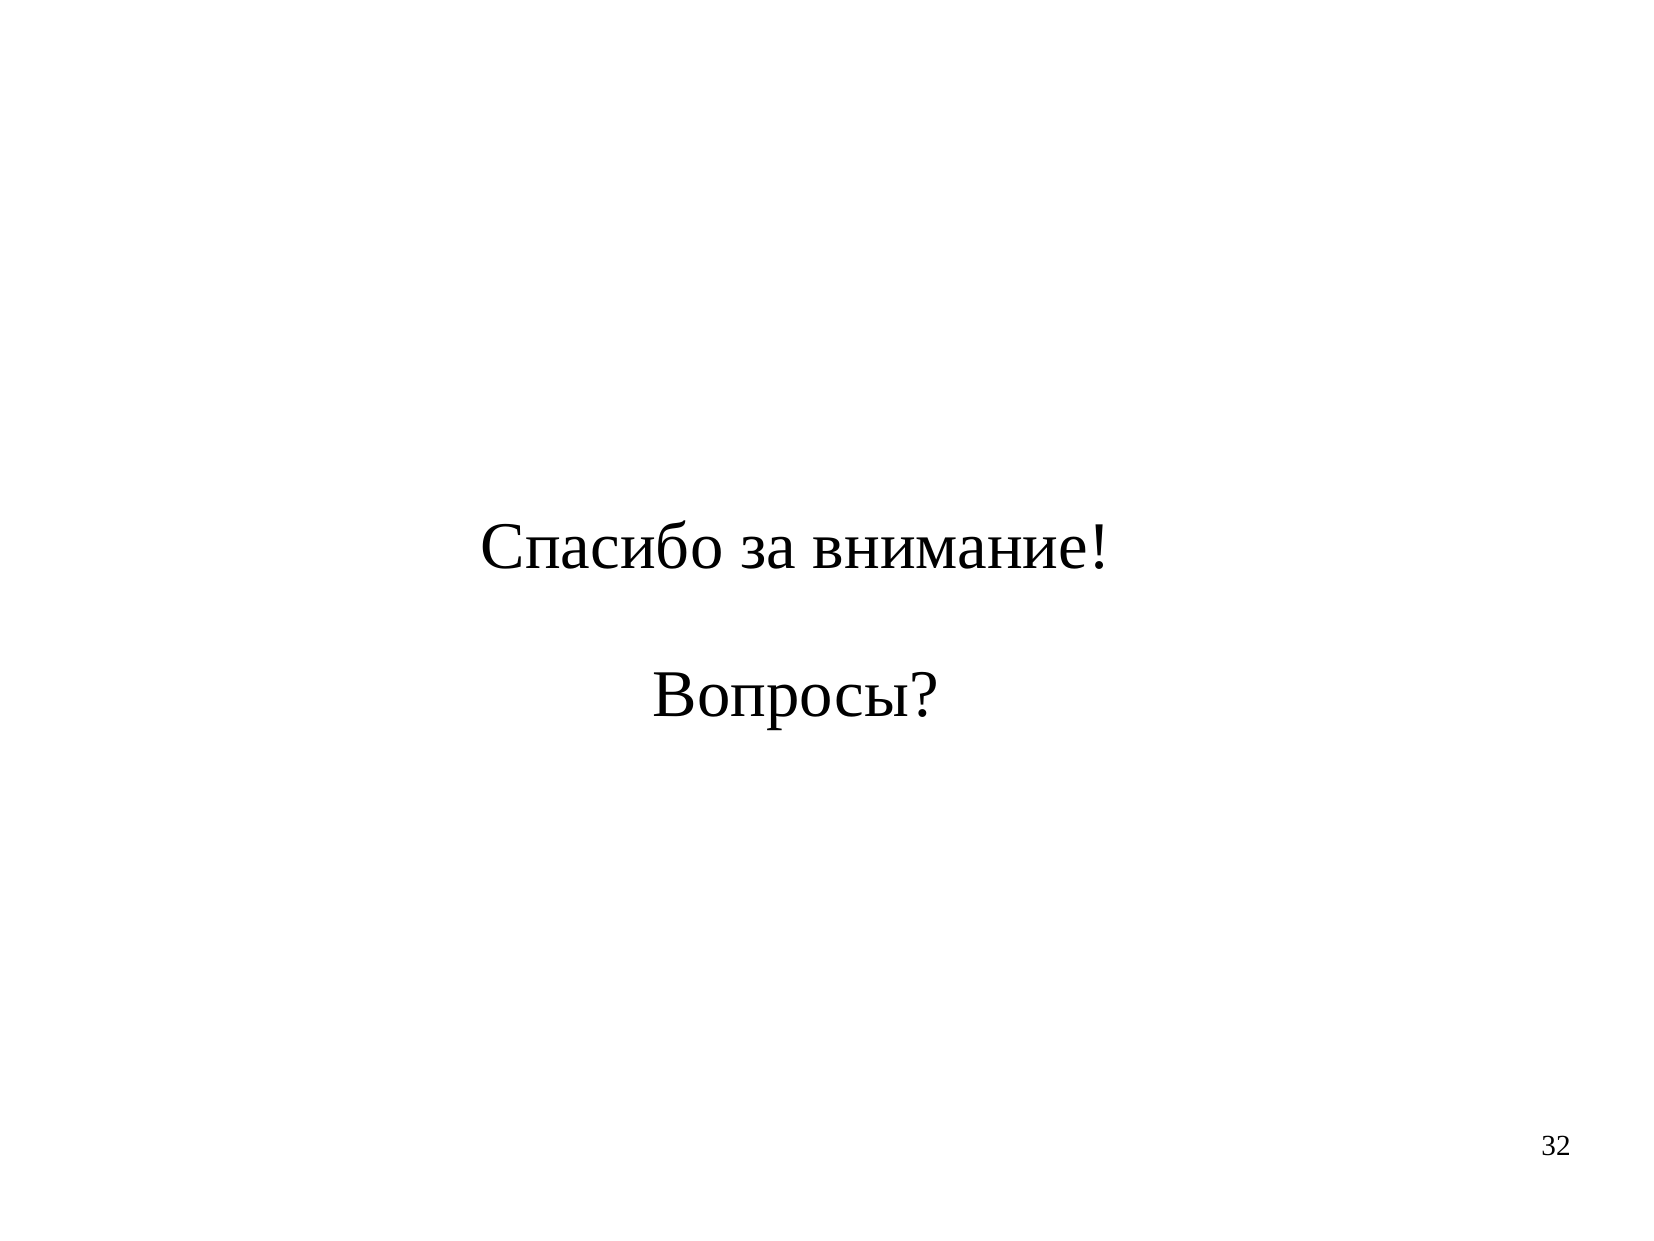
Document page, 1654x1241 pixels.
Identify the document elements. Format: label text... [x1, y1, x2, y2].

text_box Спасибо за внимание! Вопросы? [465, 501, 1188, 739]
